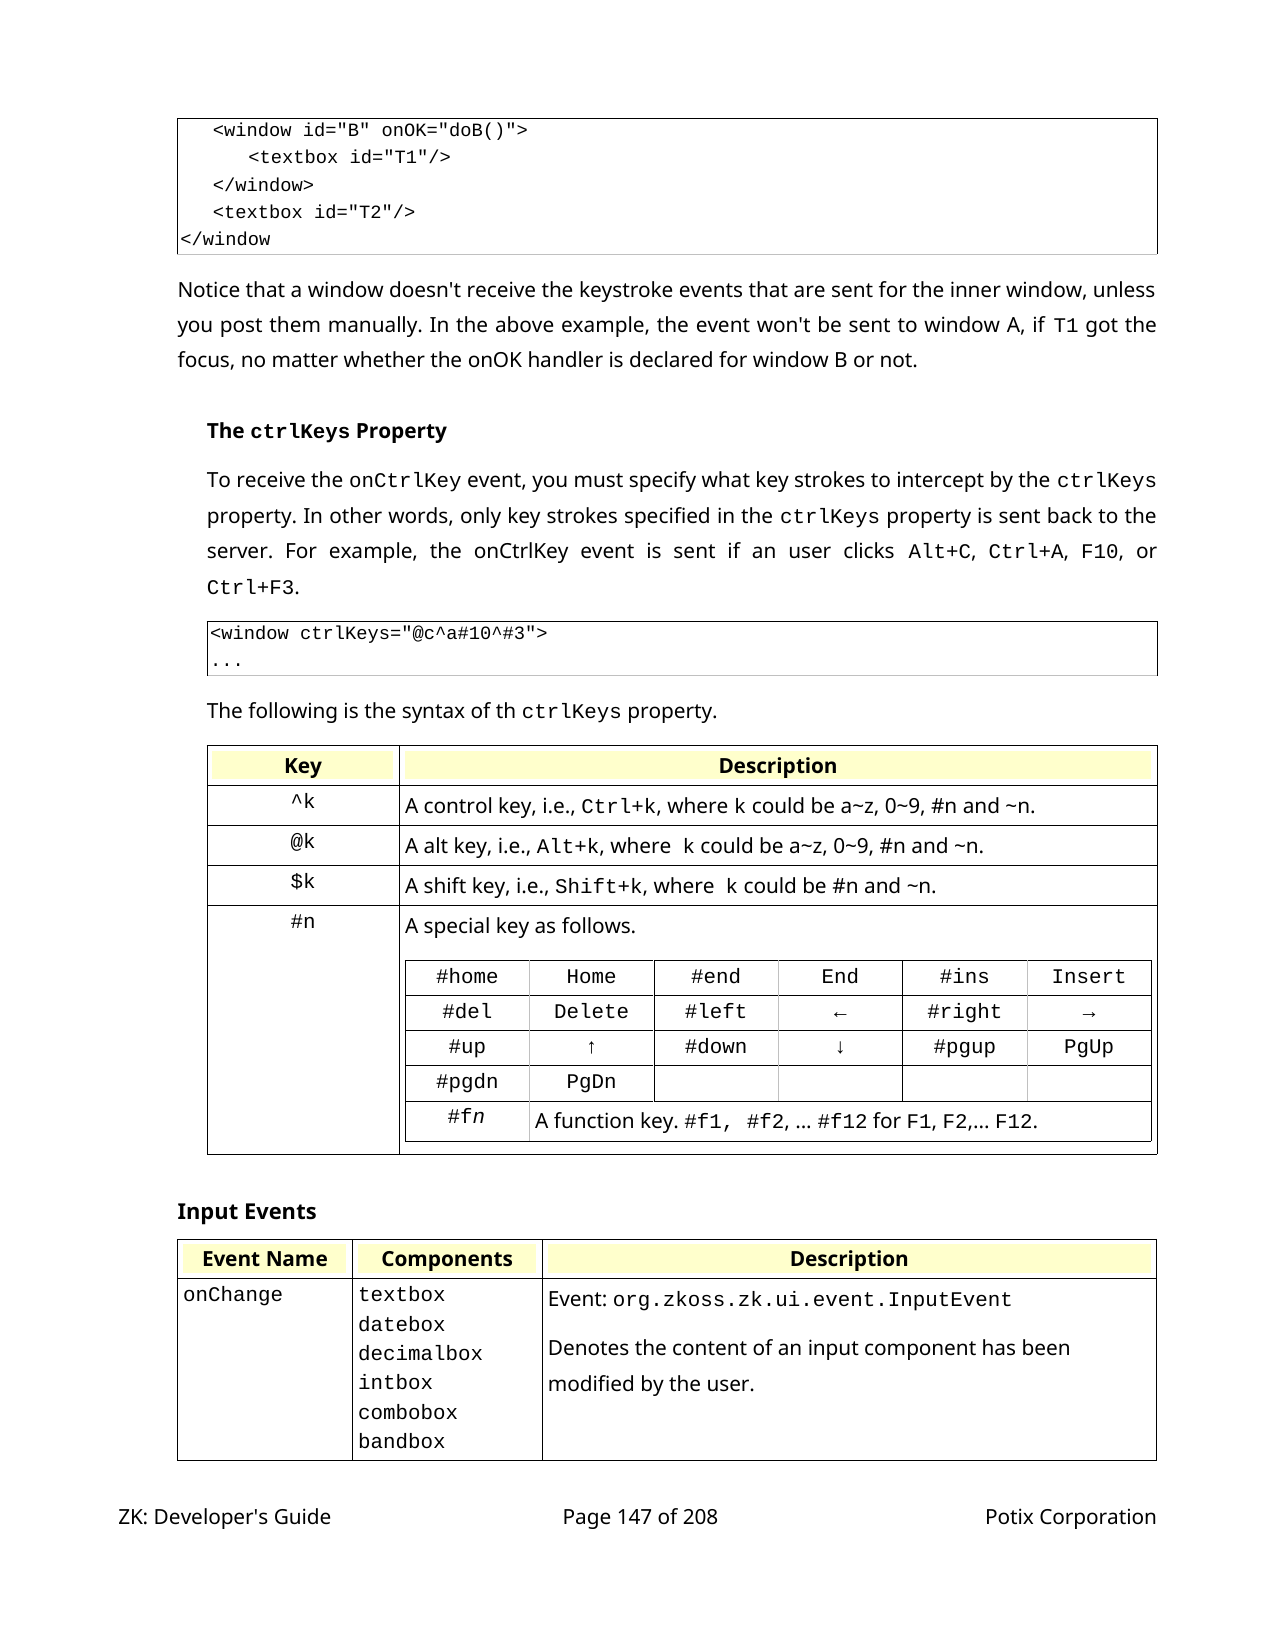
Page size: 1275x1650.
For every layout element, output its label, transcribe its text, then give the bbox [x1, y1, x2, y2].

table_cell #fn [406, 1102, 529, 1141]
subtitle Input Events [177, 1196, 1157, 1226]
table_header Description [543, 1240, 1156, 1278]
table_cell ← [779, 996, 902, 1030]
table_cell [655, 1066, 778, 1101]
table_cell ↓ [779, 1031, 902, 1065]
table_cell onChange [178, 1279, 352, 1460]
table_header Insert [1028, 961, 1151, 995]
text <textbox id="T2"/> [178, 200, 1157, 224]
table_cell #right [903, 996, 1027, 1030]
text The following is the syntax of th ctrlKeys property. [207, 696, 1157, 725]
table_cell [903, 1066, 1027, 1101]
table_cell $k [208, 866, 399, 905]
subtitle The ctrlKeys Property [207, 416, 1157, 445]
table_cell #del [406, 996, 529, 1030]
text </window> [178, 172, 1157, 197]
table_header End [779, 961, 902, 995]
table_cell PgDn [530, 1066, 653, 1101]
table_cell #n [208, 906, 399, 1154]
table_header #home [406, 961, 529, 995]
table_header Event Name [178, 1240, 352, 1278]
table_cell A special key as follows. [400, 906, 1157, 1154]
table_cell → [1028, 996, 1151, 1030]
table_cell A shift key, i.e., Shift+k, where k could be #n and ~n. [400, 866, 1157, 905]
text <textbox id="T1"/> [178, 145, 1157, 169]
table_header Components [353, 1240, 542, 1278]
table_header #end [655, 961, 778, 995]
text To receive the onCtrlKey event, you must specify what key strokes to intercept by the ctrlKeys property. In other words, only key strokes specified in the ctrlKeys property is sent back to the server. For example, the onCtrlKey event is sent if an user clicks Alt+C, Ctrl+A, F10, or Ctrl+F3. [207, 465, 1157, 601]
table_cell ↑ [530, 1031, 653, 1065]
text ... [208, 648, 1157, 675]
table_cell A function key. #f1, #f2, ... #f12 for F1, F2,... F12. [530, 1102, 1151, 1141]
table_cell @k [208, 826, 399, 865]
table_header Description [400, 746, 1157, 785]
table_cell PgUp [1028, 1031, 1151, 1065]
text <window ctrlKeys="@c^a#10^#3"> [208, 622, 1157, 645]
table_cell textbox datebox decimalbox intbox combobox bandbox [353, 1279, 542, 1460]
text <window id="B" onOK="doB()"> [178, 119, 1157, 142]
table_cell #left [655, 996, 778, 1030]
table_cell Delete [530, 996, 653, 1030]
table_cell ^k [208, 786, 399, 825]
table_cell [779, 1066, 902, 1101]
table_cell #pgup [903, 1031, 1027, 1065]
table_cell #pgdn [406, 1066, 529, 1101]
text Notice that a window doesn't receive the keystroke events that are sent for the inner window, unless you post them manually. In the above example, the event won't be sent to window A, if T1 got the focus, no matter whether the onOK handler is declared for window B or not. [177, 275, 1157, 374]
table_cell #down [655, 1031, 778, 1065]
text </window [178, 227, 1157, 254]
table_cell #up [406, 1031, 529, 1065]
table_header Key [208, 746, 399, 785]
table_header Home [530, 961, 653, 995]
table_cell [1028, 1066, 1151, 1101]
table_cell A control key, i.e., Ctrl+k, where k could be a~z, 0~9, #n and ~n. [400, 786, 1157, 825]
table_cell A alt key, i.e., Alt+k, where k could be a~z, 0~9, #n and ~n. [400, 826, 1157, 865]
table_cell Event: org.zkoss.zk.ui.event.InputEvent Denotes the content of an input component has been modified by the user. [543, 1279, 1156, 1460]
table_header #ins [903, 961, 1027, 995]
